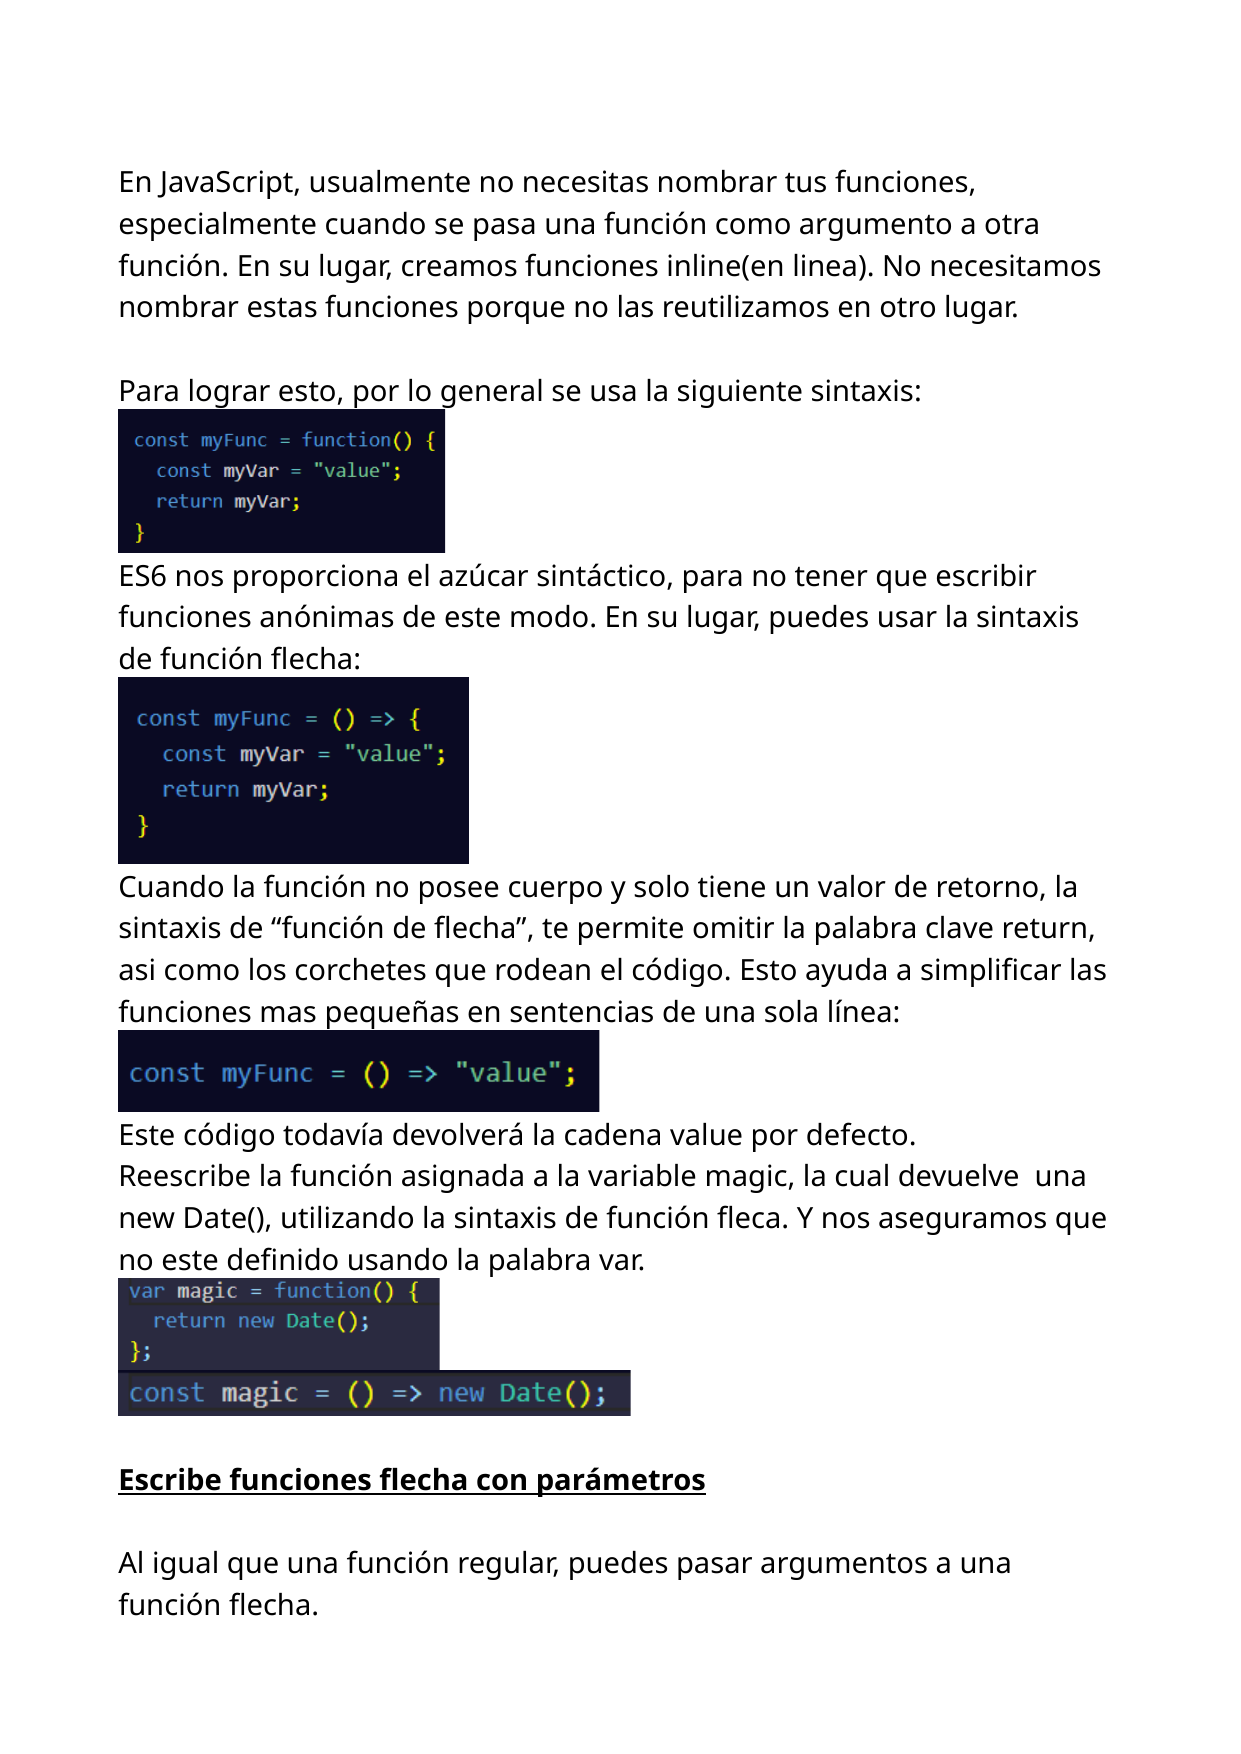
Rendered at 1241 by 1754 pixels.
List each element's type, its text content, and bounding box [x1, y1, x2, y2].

text Para lograr esto, por lo general se usa la siguiente sintaxis: [118, 368, 1122, 410]
text Reescribe la función asignada a la variable magic, la cual devuelve una new Date(), utilizando la sintaxis de función fleca. Y nos aseguramos que no este definido usando la palabra var. [118, 1153, 1122, 1278]
text Escribe funciones flecha con parámetros [118, 1457, 1122, 1499]
text ES6 nos proporciona el azúcar sintáctico, para no tener que escribir funciones anónimas de este modo. En su lugar, puedes usar la sintaxis de función flecha: [118, 553, 1122, 678]
text En JavaScript, usualmente no necesitas nombrar tus funciones, especialmente cuando se pasa una función como argumento a otra función. En su lugar, creamos funciones inline(en linea). No necesitamos nombrar estas funciones porque no las reutilizamos en otro lugar. [118, 160, 1122, 326]
text Al igual que una función regular, puedes pasar argumentos a una función flecha. [118, 1540, 1122, 1624]
text Cuando la función no posee cuerpo y solo tiene un valor de retorno, la sintaxis de “función de flecha”, te permite omitir la palabra clave return, asi como los corchetes que rodean el código. Esto ayuda a simplificar las funciones mas pequeñas en sentencias de una sola línea: [118, 864, 1122, 1031]
text Este código todavía devolverá la cadena value por defecto. [118, 1112, 1122, 1153]
